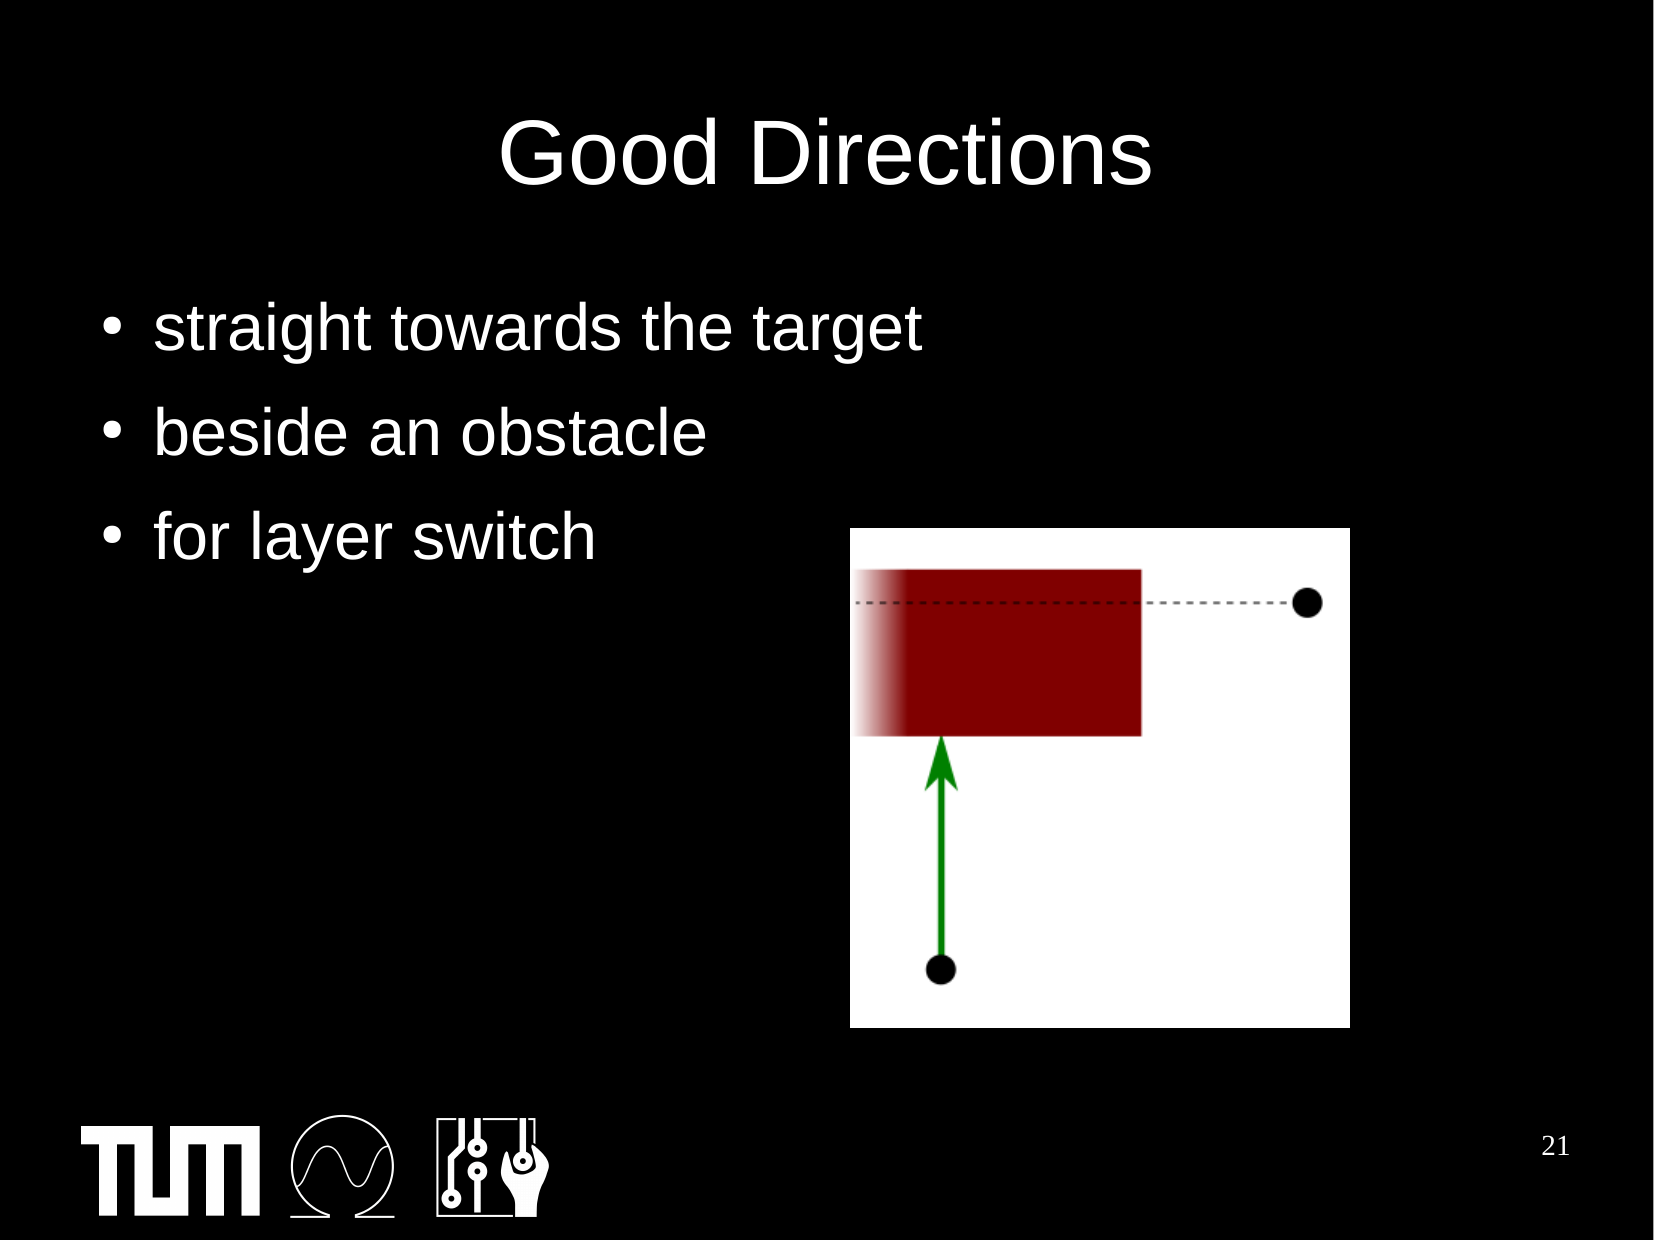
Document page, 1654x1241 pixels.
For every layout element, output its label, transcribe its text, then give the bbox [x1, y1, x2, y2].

title Good Directions [82, 49, 1571, 257]
picture [425, 1109, 554, 1227]
picture [283, 1109, 402, 1227]
picture [63, 1108, 272, 1227]
picture [850, 528, 1350, 1028]
list straight towards the target beside an obstacle for layer switch [82, 290, 1571, 1109]
